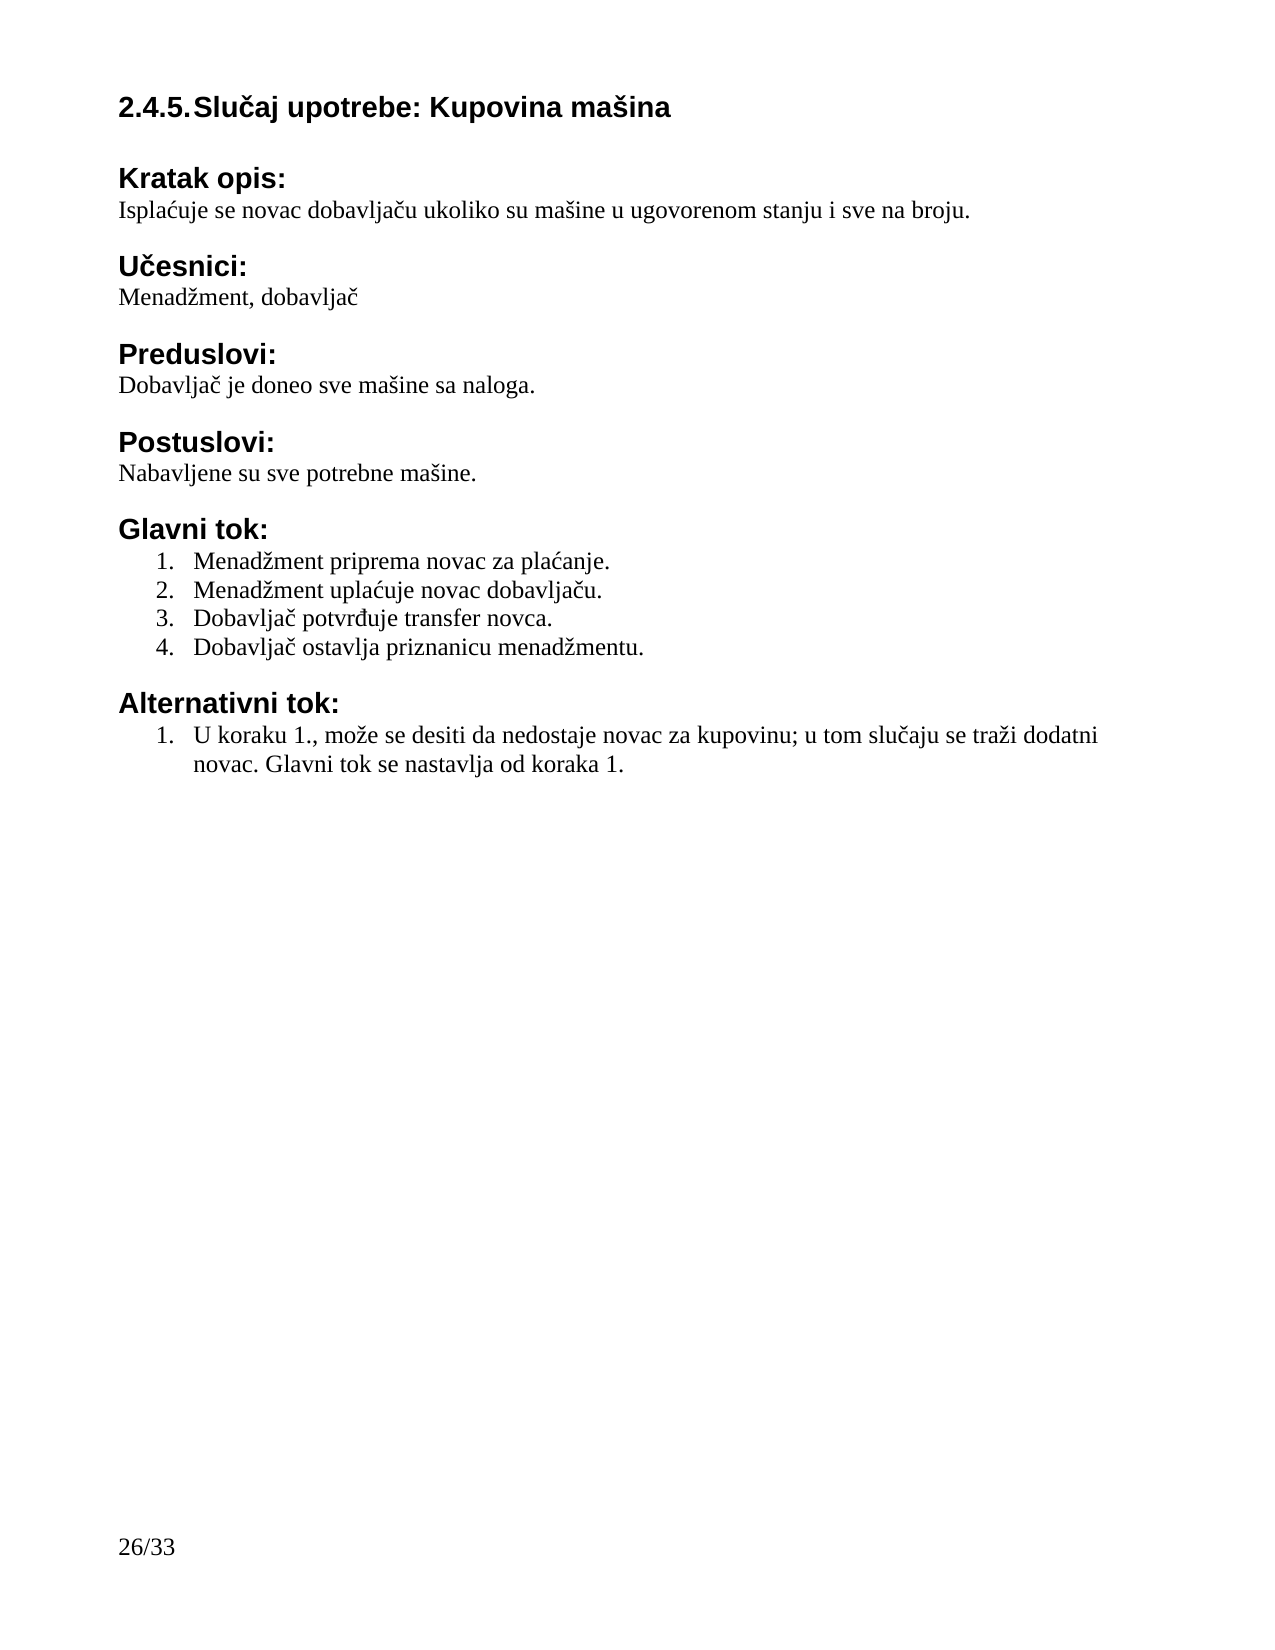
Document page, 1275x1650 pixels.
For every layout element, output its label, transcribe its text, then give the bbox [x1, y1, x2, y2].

text Menadžment, dobavljač [118, 282, 1157, 311]
subtitle Postuslovi: [118, 424, 1157, 458]
list Dobavljač potvrđuje transfer novca. [156, 603, 1157, 632]
subtitle Kratak opis: [118, 161, 1157, 195]
subtitle Slučaj upotrebe: Kupovina mašina [118, 89, 1157, 123]
list U koraku 1., može se desiti da nedostaje novac za kupovinu; u tom slučaju se traži dodatni novac. Glavni tok se nastavlja od koraka 1. [156, 720, 1157, 777]
list Menadžment priprema novac za plaćanje. [156, 546, 1157, 575]
list Dobavljač ostavlja priznanicu menadžmentu. [156, 632, 1157, 661]
text Nabavljene su sve potrebne mašine. [118, 458, 1157, 487]
text Dobavljač je doneo sve mašine sa naloga. [118, 370, 1157, 399]
subtitle Glavni tok: [118, 512, 1157, 546]
list Menadžment uplaćuje novac dobavljaču. [156, 575, 1157, 603]
subtitle Alternativni tok: [118, 686, 1157, 720]
subtitle Učesnici: [118, 249, 1157, 282]
text Isplaćuje se novac dobavljaču ukoliko su mašine u ugovorenom stanju i sve na broju. [118, 195, 1157, 223]
subtitle Preduslovi: [118, 337, 1157, 370]
